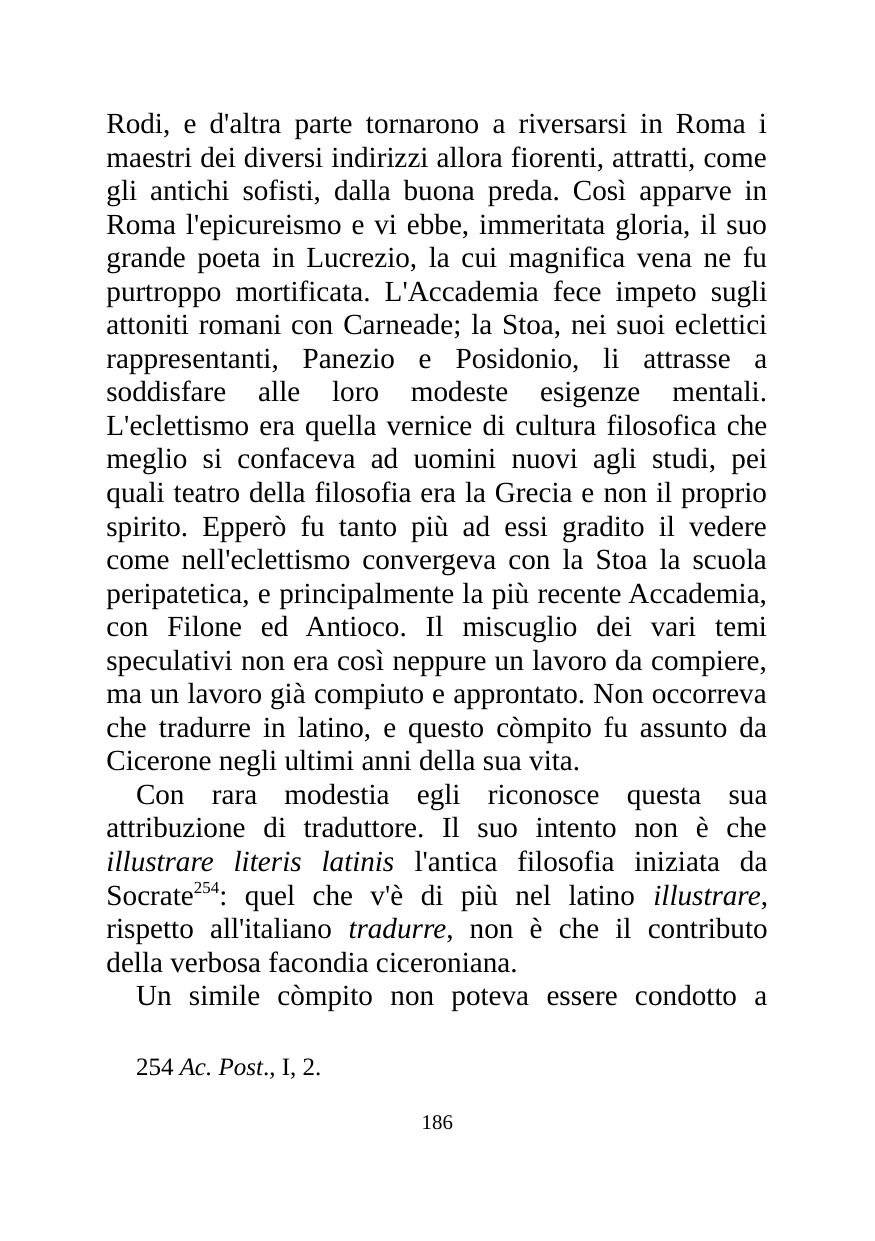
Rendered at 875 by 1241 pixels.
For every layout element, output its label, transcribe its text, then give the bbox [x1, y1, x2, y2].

text Un simile còmpito non poteva essere condotto a [106, 978, 768, 1012]
text Ac. Post., I, 2. [106, 1052, 768, 1080]
text Con rara modestia egli riconosce questa sua attribuzione di traduttore. Il suo intento non è che illustrare literis latinis l'antica filosofia iniziata da Socrate: quel che v'è di più nel latino illustrare, rispetto all'italiano tradurre, non è che il contributo della verbosa facondia ciceroniana. [106, 777, 768, 978]
text Rodi, e d'altra parte tornarono a riversarsi in Roma i maestri dei diversi indirizzi allora fiorenti, attratti, come gli antichi sofisti, dalla buona preda. Così apparve in Roma l'epicureismo e vi ebbe, immeritata gloria, il suo grande poeta in Lucrezio, la cui magnifica vena ne fu purtroppo mortificata. L'Accademia fece impeto sugli attoniti romani con Carneade; la Stoa, nei suoi eclettici rappresentanti, Panezio e Posidonio, li attrasse a soddisfare alle loro modeste esigenze mentali. L'eclettismo era quella vernice di cultura filosofica che meglio si confaceva ad uomini nuovi agli studi, pei quali teatro della filosofia era la Grecia e non il proprio spirito. Epperò fu tanto più ad essi gradito il vedere come nell'eclettismo convergeva con la Stoa la scuola peripatetica, e principalmente la più recente Accademia, con Filone ed Antioco. Il miscuglio dei vari temi speculativi non era così neppure un lavoro da compiere, ma un lavoro già compiuto e approntato. Non occorreva che tradurre in latino, e questo còmpito fu assunto da Cicerone negli ultimi anni della sua vita. [106, 106, 768, 777]
